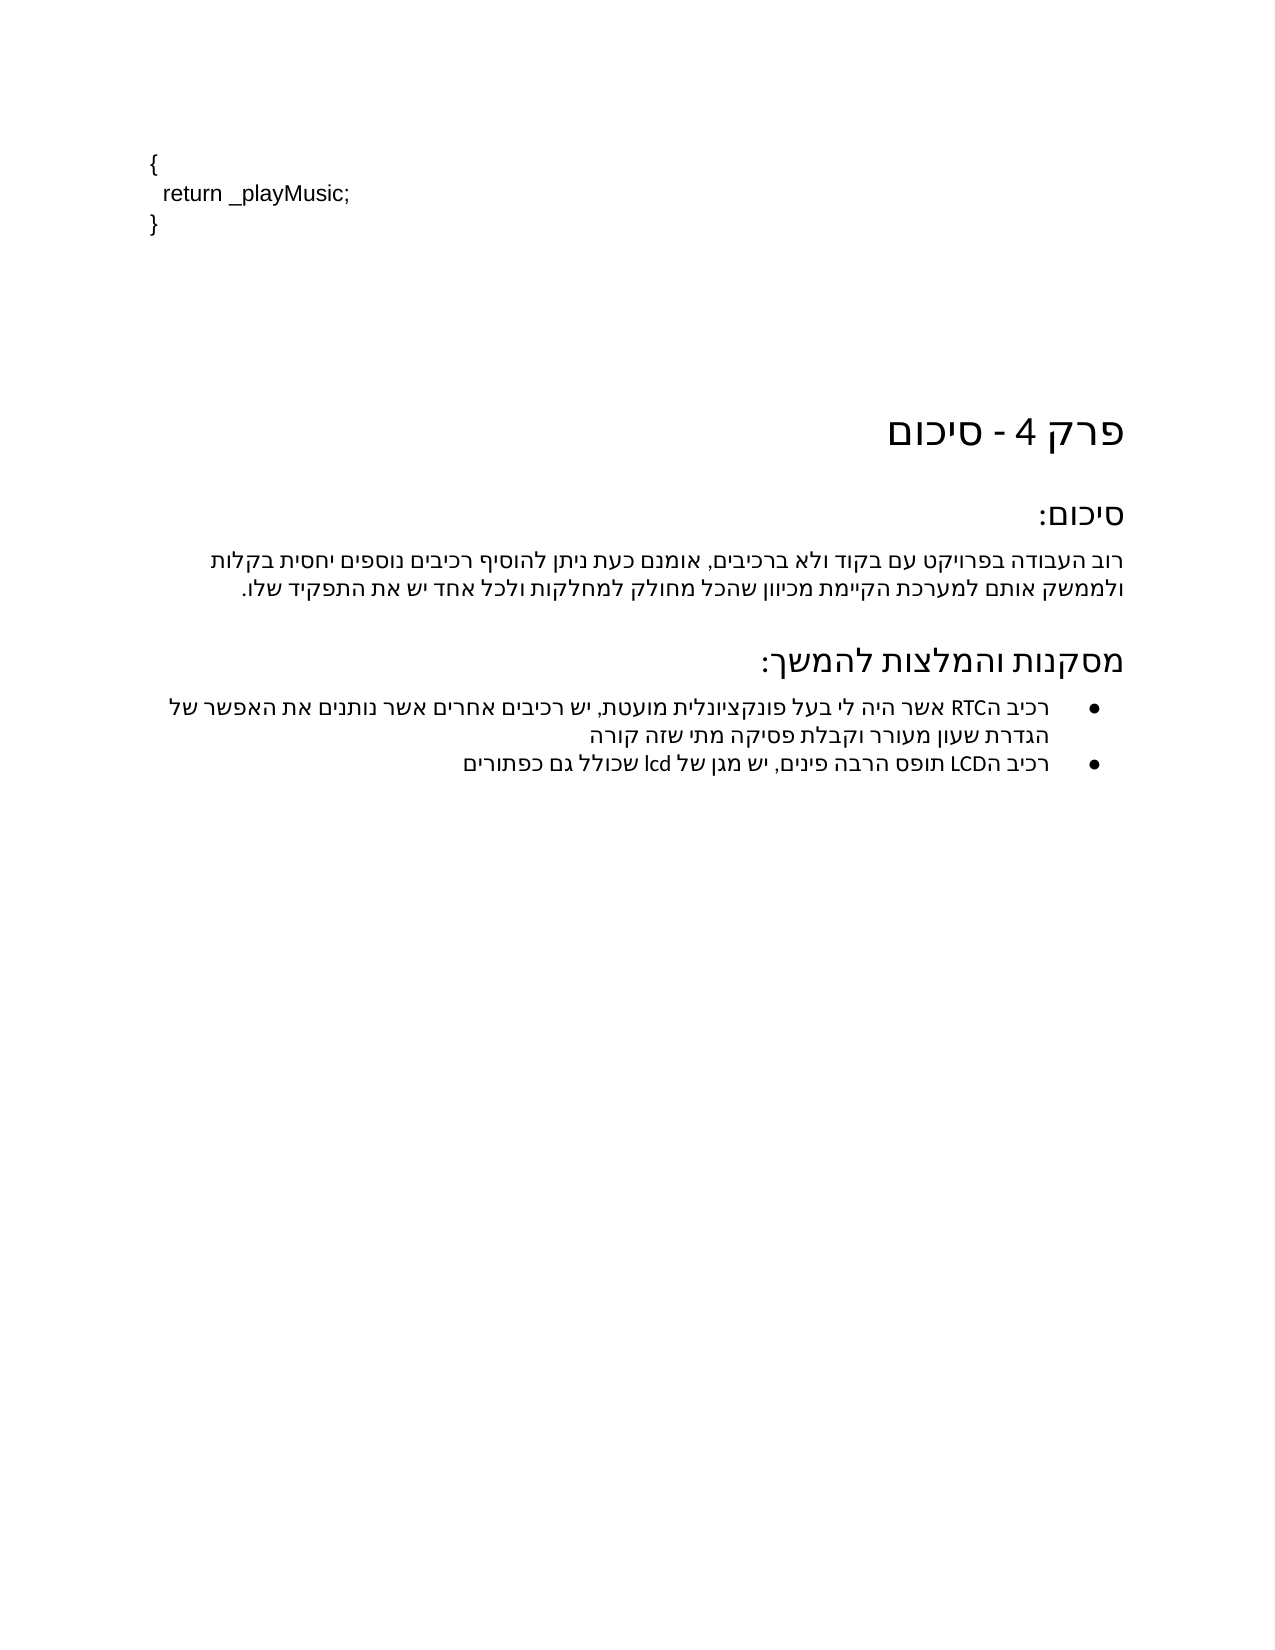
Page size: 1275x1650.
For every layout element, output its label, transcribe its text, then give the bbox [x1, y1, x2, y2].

text { [150, 150, 1125, 176]
list רכיב הLCD תופס הרבה פינים, יש מגן של lcd שכולל גם כפתורים [150, 749, 1087, 777]
text return _playMusic; [150, 180, 1125, 207]
subtitle מסקנות והמלצות להמשך: [150, 640, 1125, 681]
text } [150, 210, 1125, 237]
text רוב העבודה בפרויקט עם בקוד ולא ברכיבים, אומנם כעת ניתן להוסיף רכיבים נוספים יחסית בקלות ולממשק אותם למערכת הקיימת מכיוון שהכל מחולק למחלקות ולכל אחד יש את התפקיד שלו. [150, 547, 1125, 603]
subtitle סיכום: [150, 493, 1125, 534]
list רכיב הRTC אשר היה לי בעל פונקציונלית מועטת, יש רכיבים אחרים אשר נותנים את האפשר של הגדרת שעון מעורר וקבלת פסיקה מתי שזה קורה [150, 693, 1087, 749]
subtitle פרק 4 - סיכום [150, 405, 1125, 456]
